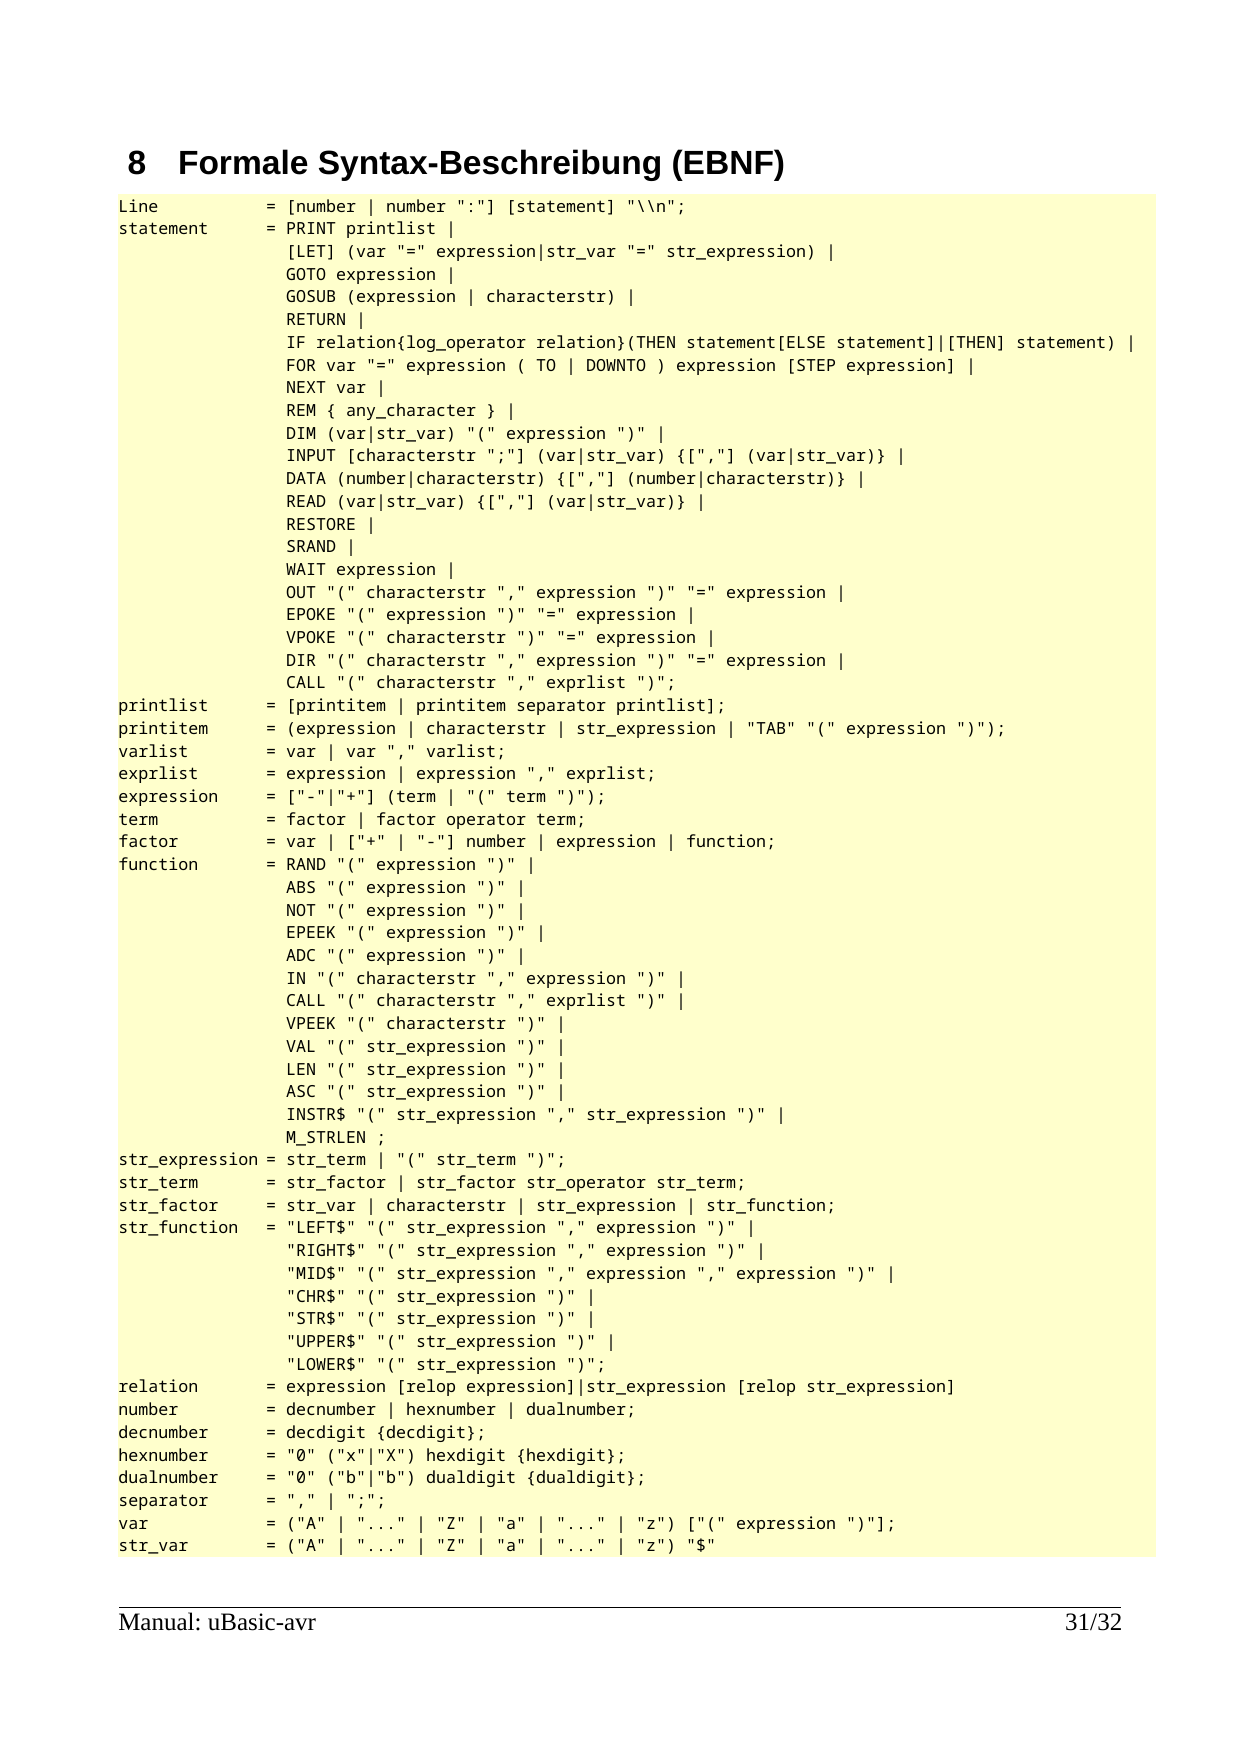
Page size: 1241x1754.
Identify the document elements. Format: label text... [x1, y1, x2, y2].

text VPEEK "(" characterstr ")" | [118, 1012, 1156, 1034]
text DATA (number|characterstr) {[","] (number|characterstr)} | [118, 467, 1156, 489]
text dualnumber = "0" ("b"|"b") dualdigit {dualdigit}; [118, 1466, 1156, 1489]
text GOTO expression | [118, 262, 1156, 285]
text separator = "," | ";"; [118, 1489, 1156, 1511]
text LEN "(" str_expression ")" | [118, 1057, 1156, 1080]
text str_function = "LEFT$" "(" str_expression "," expression ")" | [118, 1216, 1156, 1239]
text factor = var | ["+" | "-"] number | expression | function; [118, 830, 1156, 853]
text READ (var|str_var) {[","] (var|str_var)} | [118, 489, 1156, 512]
text GOSUB (expression | characterstr) | [118, 285, 1156, 308]
text [LET] (var "=" expression|str_var "=" str_expression) | [118, 240, 1156, 262]
text ABS "(" expression ")" | [118, 876, 1156, 898]
text str_expression = str_term | "(" str_term ")"; [118, 1148, 1156, 1171]
text RESTORE | [118, 512, 1156, 535]
text "STR$" "(" str_expression ")" | [118, 1307, 1156, 1330]
text NEXT var | [118, 376, 1156, 399]
subtitle Formale Syntax-Beschreibung (EBNF) [118, 143, 1156, 182]
text expression = ["-"|"+"] (term | "(" term ")"); [118, 785, 1156, 807]
text VAL "(" str_expression ")" | [118, 1034, 1156, 1057]
text OUT "(" characterstr "," expression ")" "=" expression | [118, 580, 1156, 603]
text str_factor = str_var | characterstr | str_expression | str_function; [118, 1193, 1156, 1216]
text Line = [number | number ":"] [statement] "\\n"; [118, 194, 1156, 217]
text "UPPER$" "(" str_expression ")" | [118, 1330, 1156, 1352]
text INSTR$ "(" str_expression "," str_expression ")" | [118, 1103, 1156, 1125]
text relation = expression [relop expression]|str_expression [relop str_expression] [118, 1375, 1156, 1398]
text CALL "(" characterstr "," exprlist ")"; [118, 671, 1156, 694]
text SRAND | [118, 535, 1156, 558]
text ASC "(" str_expression ")" | [118, 1080, 1156, 1103]
text WAIT expression | [118, 558, 1156, 580]
text str_term = str_factor | str_factor str_operator str_term; [118, 1171, 1156, 1193]
text var = ("A" | "..." | "Z" | "a" | "..." | "z") ["(" expression ")"]; [118, 1511, 1156, 1534]
text RETURN | [118, 308, 1156, 331]
text function = RAND "(" expression ")" | [118, 853, 1156, 876]
text term = factor | factor operator term; [118, 807, 1156, 830]
text printitem = (expression | characterstr | str_expression | "TAB" "(" expression ")"); [118, 717, 1156, 739]
text "RIGHT$" "(" str_expression "," expression ")" | [118, 1239, 1156, 1262]
text exprlist = expression | expression "," exprlist; [118, 762, 1156, 785]
text decnumber = decdigit {decdigit}; [118, 1421, 1156, 1443]
text CALL "(" characterstr "," exprlist ")" | [118, 989, 1156, 1012]
text "LOWER$" "(" str_expression ")"; [118, 1352, 1156, 1375]
text EPEEK "(" expression ")" | [118, 921, 1156, 944]
text IF relation{log_operator relation}(THEN statement[ELSE statement]|[THEN] statement) | [118, 331, 1156, 353]
text ADC "(" expression ")" | [118, 944, 1156, 966]
text str_var = ("A" | "..." | "Z" | "a" | "..." | "z") "$" [118, 1534, 1156, 1557]
text EPOKE "(" expression ")" "=" expression | [118, 603, 1156, 626]
text INPUT [characterstr ";"] (var|str_var) {[","] (var|str_var)} | [118, 444, 1156, 467]
text REM { any_character } | [118, 399, 1156, 421]
text FOR var "=" expression ( TO | DOWNTO ) expression [STEP expression] | [118, 353, 1156, 376]
text varlist = var | var "," varlist; [118, 739, 1156, 762]
text IN "(" characterstr "," expression ")" | [118, 966, 1156, 989]
text DIM (var|str_var) "(" expression ")" | [118, 421, 1156, 444]
text NOT "(" expression ")" | [118, 898, 1156, 921]
text hexnumber = "0" ("x"|"X") hexdigit {hexdigit}; [118, 1443, 1156, 1466]
text "CHR$" "(" str_expression ")" | [118, 1284, 1156, 1307]
text M_STRLEN ; [118, 1125, 1156, 1148]
text number = decnumber | hexnumber | dualnumber; [118, 1398, 1156, 1421]
text statement = PRINT printlist | [118, 217, 1156, 240]
text DIR "(" characterstr "," expression ")" "=" expression | [118, 648, 1156, 671]
text "MID$" "(" str_expression "," expression "," expression ")" | [118, 1262, 1156, 1284]
text printlist = [printitem | printitem separator printlist]; [118, 694, 1156, 717]
text VPOKE "(" characterstr ")" "=" expression | [118, 626, 1156, 648]
